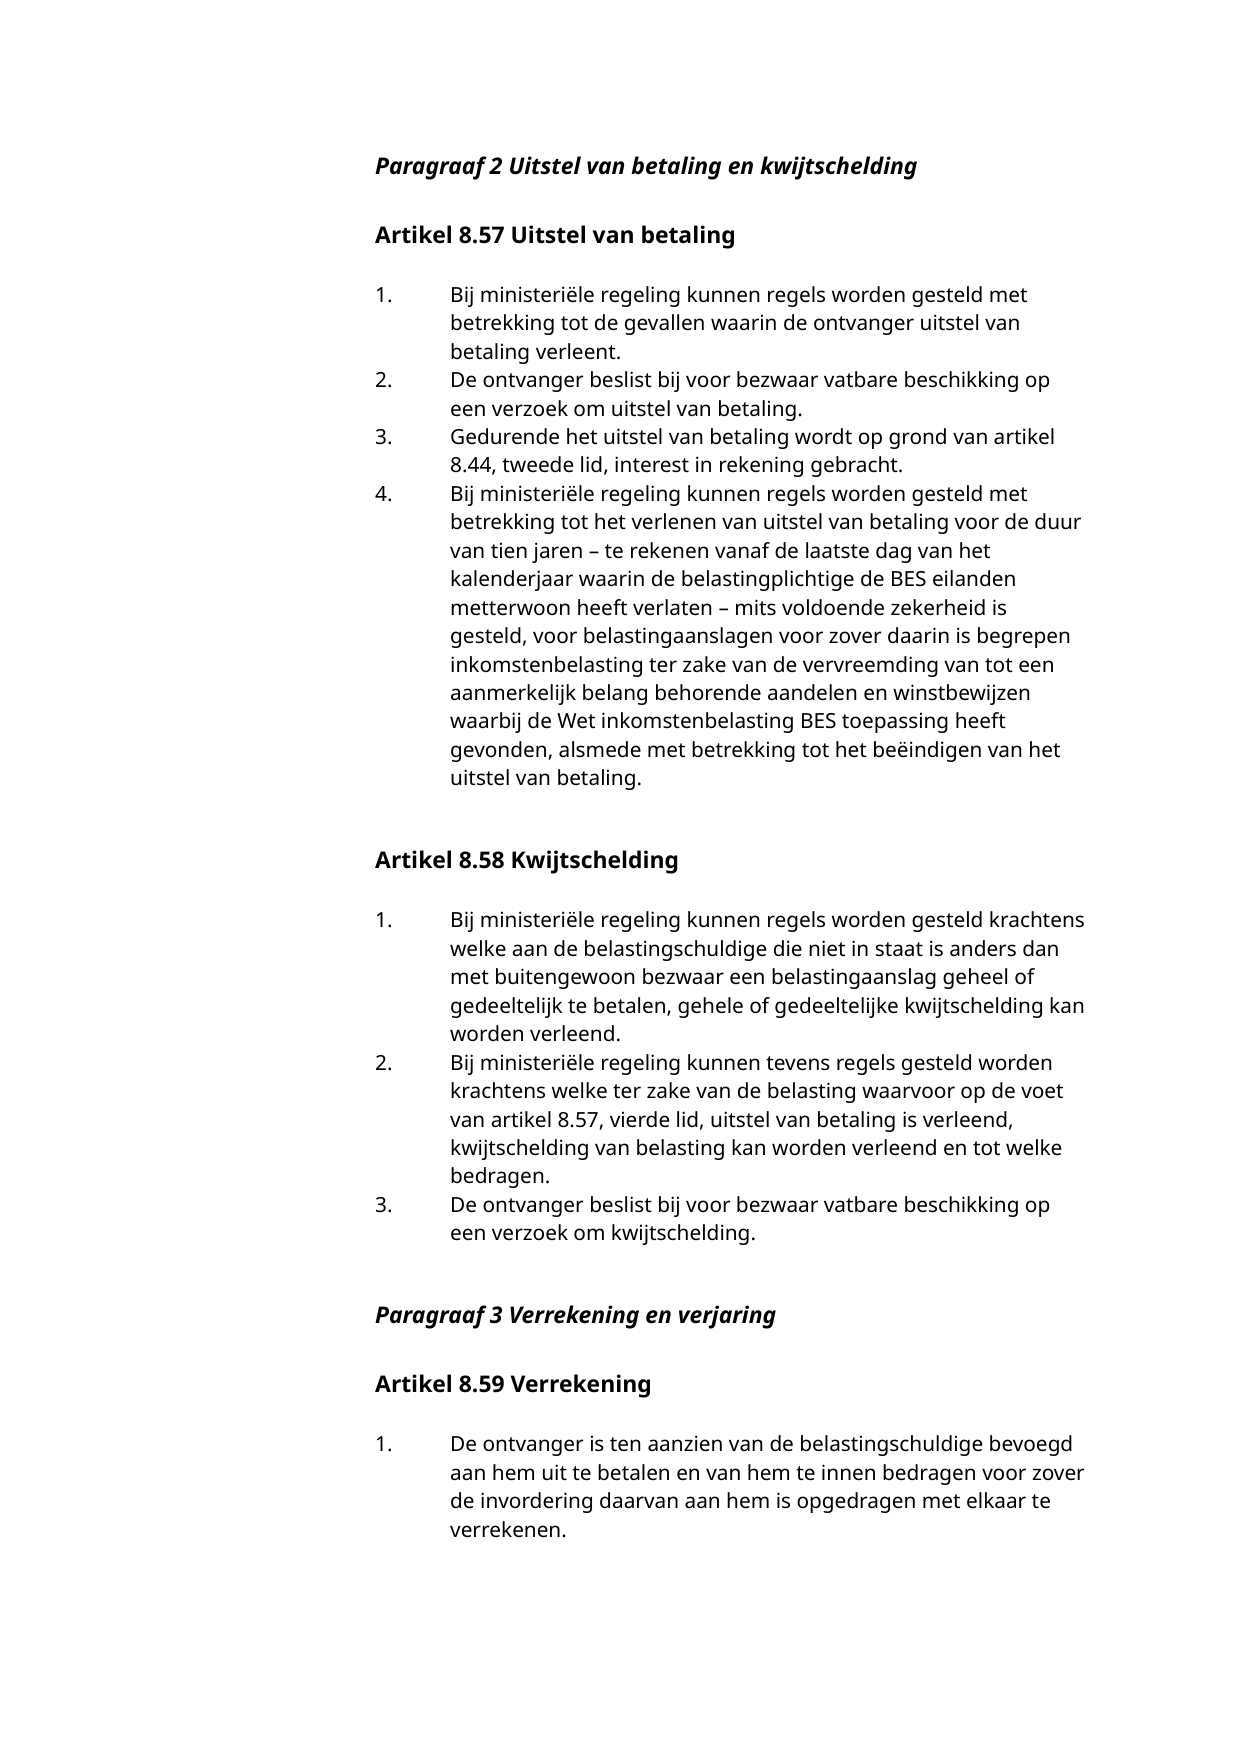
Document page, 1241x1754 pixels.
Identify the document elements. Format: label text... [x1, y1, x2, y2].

subtitle Artikel 8.59 Verrekening [375, 1368, 1090, 1399]
list Bij ministeriële regeling kunnen regels worden gesteld met betrekking tot het verlenen van uitstel van betaling voor de duur van tien jaren – te rekenen vanaf de laatste dag van het kalenderjaar waarin de belastingplichtige de BES eilanden metterwoon heeft verlaten – mits voldoende zekerheid is gesteld, voor belastingaanslagen voor zover daarin is begrepen inkomstenbelasting ter zake van de vervreemding van tot een aanmerkelijk belang behorende aandelen en winstbewijzen waarbij de Wet inkomstenbelasting BES toepassing heeft gevonden, alsmede met betrekking tot het beëindigen van het uitstel van betaling. [375, 479, 1090, 792]
list Gedurende het uitstel van betaling wordt op grond van artikel 8.44, tweede lid, interest in rekening gebracht. [375, 422, 1090, 479]
subtitle Artikel 8.58 Kwijtschelding [375, 844, 1090, 876]
subtitle Artikel 8.57 Uitstel van betaling [375, 219, 1090, 250]
list De ontvanger beslist bij voor bezwaar vatbare beschikking op een verzoek om uitstel van betaling. [375, 365, 1090, 422]
list Bij ministeriële regeling kunnen regels worden gesteld krachtens welke aan de belastingschuldige die niet in staat is anders dan met buitengewoon bezwaar een belastingaanslag geheel of gedeeltelijk te betalen, gehele of gedeeltelijke kwijtschelding kan worden verleend. [375, 906, 1090, 1048]
list De ontvanger beslist bij voor bezwaar vatbare beschikking op een verzoek om kwijtschelding. [375, 1190, 1090, 1247]
list Bij ministeriële regeling kunnen regels worden gesteld met betrekking tot de gevallen waarin de ontvanger uitstel van betaling verleent. [375, 280, 1090, 365]
list Bij ministeriële regeling kunnen tevens regels gesteld worden krachtens welke ter zake van de belasting waarvoor op de voet van artikel 8.57, vierde lid, uitstel van betaling is verleend, kwijtschelding van belasting kan worden verleend en tot welke bedragen. [375, 1048, 1090, 1190]
subtitle Paragraaf 2 Uitstel van betaling en kwijtschelding [375, 150, 1090, 181]
list De ontvanger is ten aanzien van de belastingschuldige bevoegd aan hem uit te betalen en van hem te innen bedragen voor zover de invordering daarvan aan hem is opgedragen met elkaar te verrekenen. [375, 1429, 1090, 1543]
subtitle Paragraaf 3 Verrekening en verjaring [375, 1299, 1090, 1331]
